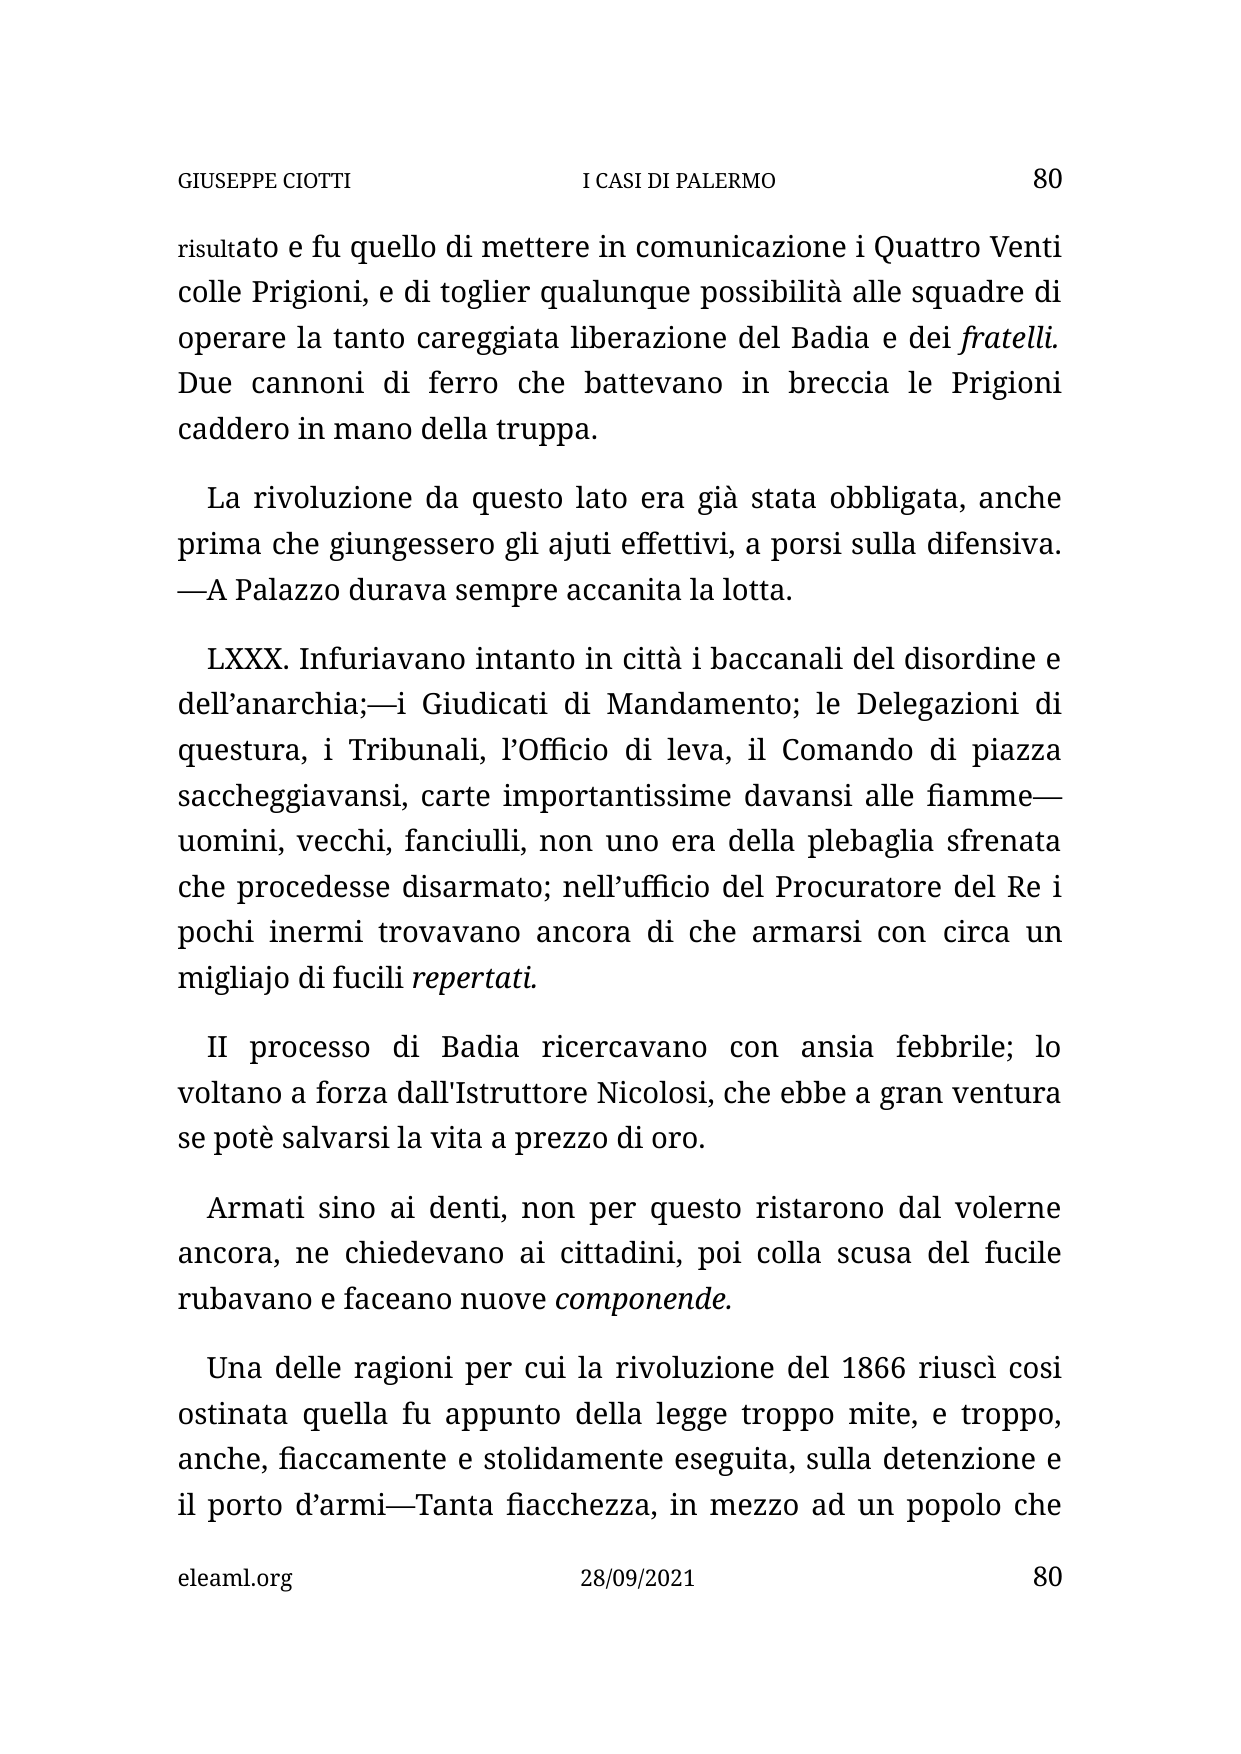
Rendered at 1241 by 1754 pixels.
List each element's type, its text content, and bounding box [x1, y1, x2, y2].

text LXXX. Infuriavano intanto in città i baccanali del disordine e dell’anarchia;—i Giudicati di Mandamento; le Delegazioni di questura, i Tribunali, l’Officio di leva, il Comando di piazza saccheggiavansi, carte importantissime davansi alle fiamme—uomini, vecchi, fanciulli, non uno era della plebaglia sfrenata che procedesse disarmato; nell’ufficio del Procuratore del Re i pochi inermi trovavano ancora di che armarsi con circa un migliajo di fucili repertati. [177, 638, 1063, 997]
text Una delle ragioni per cui la rivoluzione del 1866 riuscì cosi ostinata quella fu appunto della legge troppo mite, e troppo, anche, fiaccamente e stolidamente eseguita, sulla detenzione e il porto d’armi—Tanta fiacchezza, in mezzo ad un popolo che [177, 1347, 1063, 1524]
text risultato e fu quello di mettere in comunicazione i Quattro Venti colle Prigioni, e di toglier qualunque possibilità alle squadre di operare la tanto careggiata liberazione del Badia e dei fratelli. Due cannoni di ferro che battevano in breccia le Prigioni caddero in mano della truppa. [177, 226, 1063, 448]
text Armati sino ai denti, non per questo ristarono dal volerne ancora, ne chiedevano ai cittadini, poi colla scusa del fucile rubavano e faceano nuove componende. [177, 1187, 1063, 1318]
text La rivoluzione da questo lato era già stata obbligata, anche prima che giungessero gli ajuti effettivi, a porsi sulla difensiva. —A Palazzo durava sempre accanita la lotta. [177, 477, 1063, 608]
text II processo di Badia ricercavano con ansia febbrile; lo voltano a forza dall'Istruttore Nicolosi, che ebbe a gran ventura se potè salvarsi la vita a prezzo di oro. [177, 1026, 1063, 1157]
